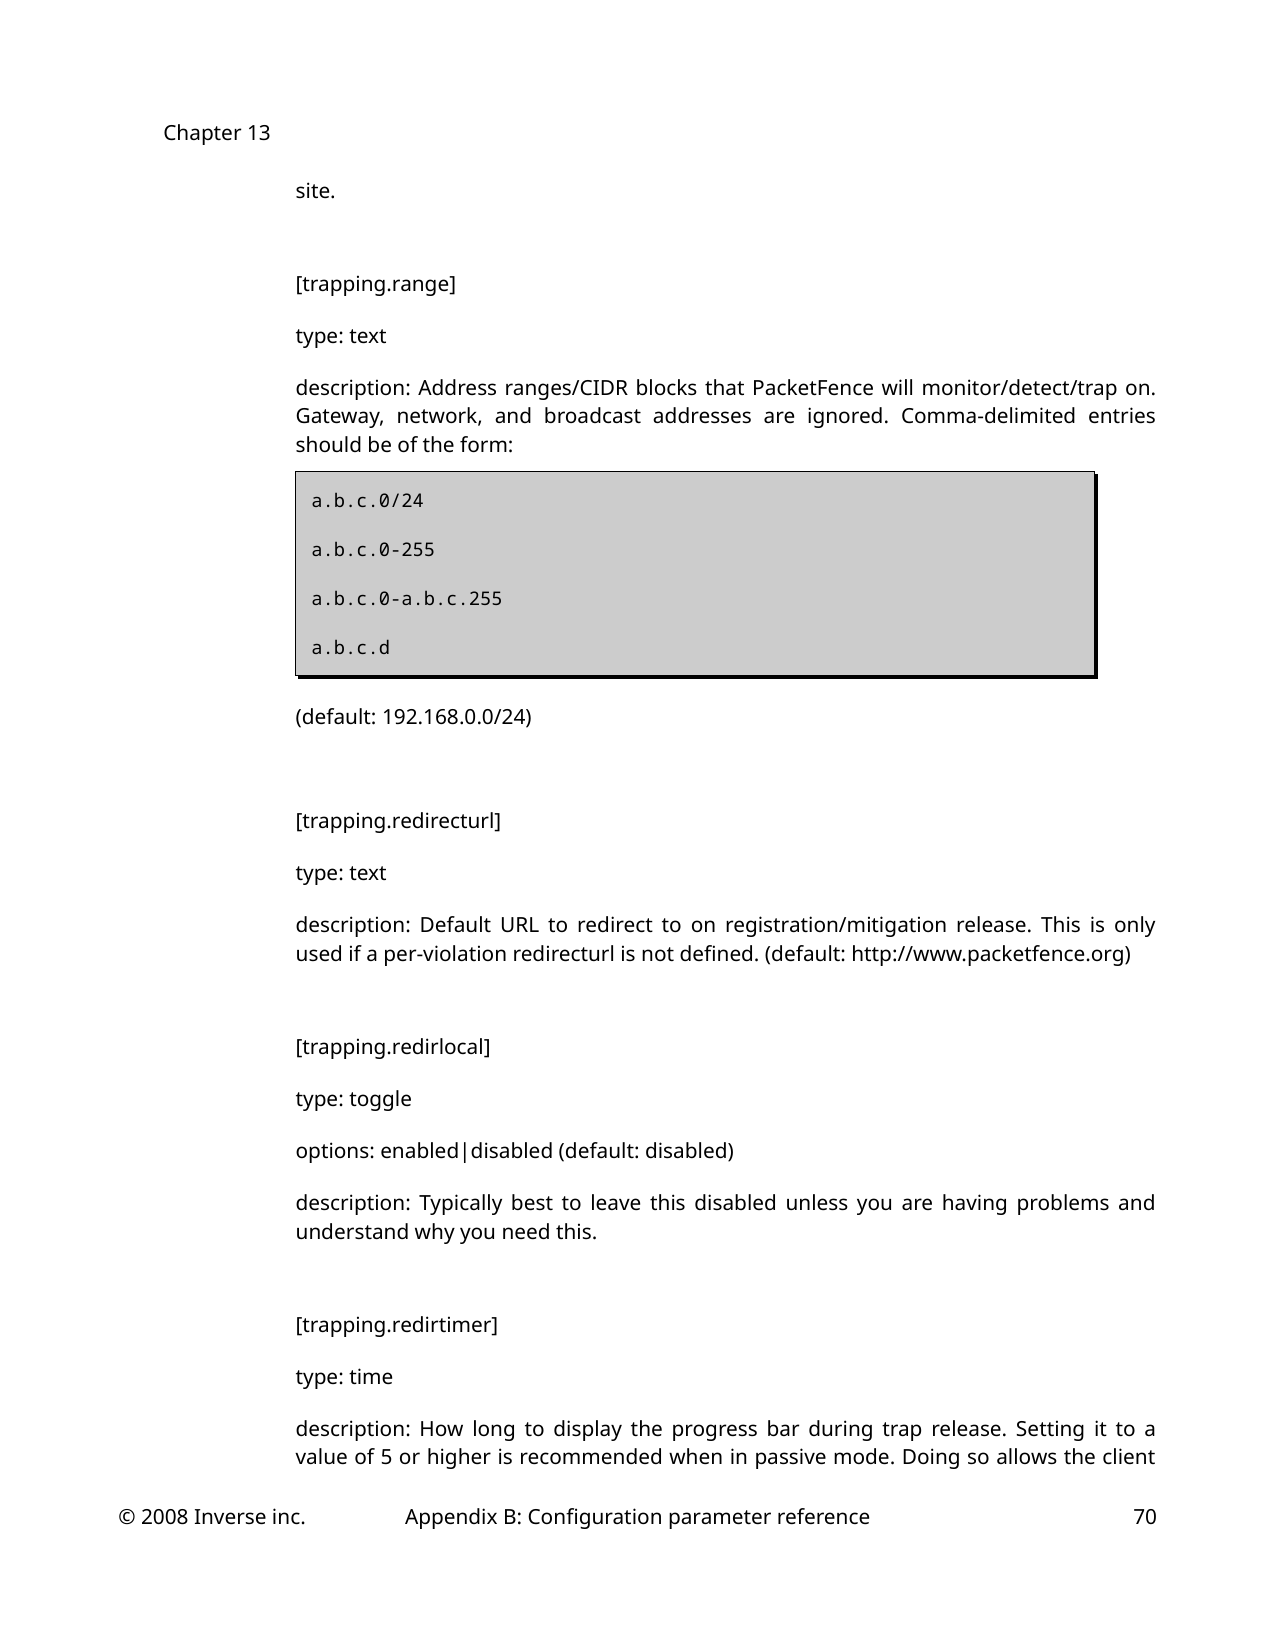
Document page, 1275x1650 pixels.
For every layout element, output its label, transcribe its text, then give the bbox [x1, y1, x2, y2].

text type: toggle [295, 1084, 1157, 1113]
text type: text [295, 321, 1157, 349]
text a.b.c.0/24 [296, 472, 1094, 512]
text type: text [295, 858, 1157, 887]
text description: Address ranges/CIDR blocks that PacketFence will monitor/detect/trap on. Gateway, network, and broadcast addresses are ignored. Comma-delimited entries should be of the form: [295, 373, 1157, 458]
text a.b.c.0-a.b.c.255 [296, 569, 1094, 611]
text type: time [295, 1362, 1157, 1390]
text [trapping.redirtimer] [295, 1310, 1157, 1338]
text [trapping.redirlocal] [295, 1032, 1157, 1061]
text a.b.c.0-255 [296, 520, 1094, 562]
text description: Default URL to redirect to on registration/mitigation release. This is only used if a per-violation redirecturl is not defined. (default: http://www.packetfence.org) [295, 911, 1157, 967]
text description: Typically best to leave this disabled unless you are having problems and understand why you need this. [295, 1188, 1157, 1245]
text description: How long to display the progress bar during trap release. Setting it to a value of 5 or higher is recommended when in passive mode. Doing so allows the client [295, 1414, 1157, 1471]
text a.b.c.d [296, 618, 1094, 675]
text site. [295, 176, 1157, 204]
text [trapping.range] [295, 269, 1157, 297]
text options: enabled|disabled (default: disabled) [295, 1136, 1157, 1165]
text (default: 192.168.0.0/24) [295, 702, 1157, 731]
text [trapping.redirecturl] [295, 806, 1157, 835]
